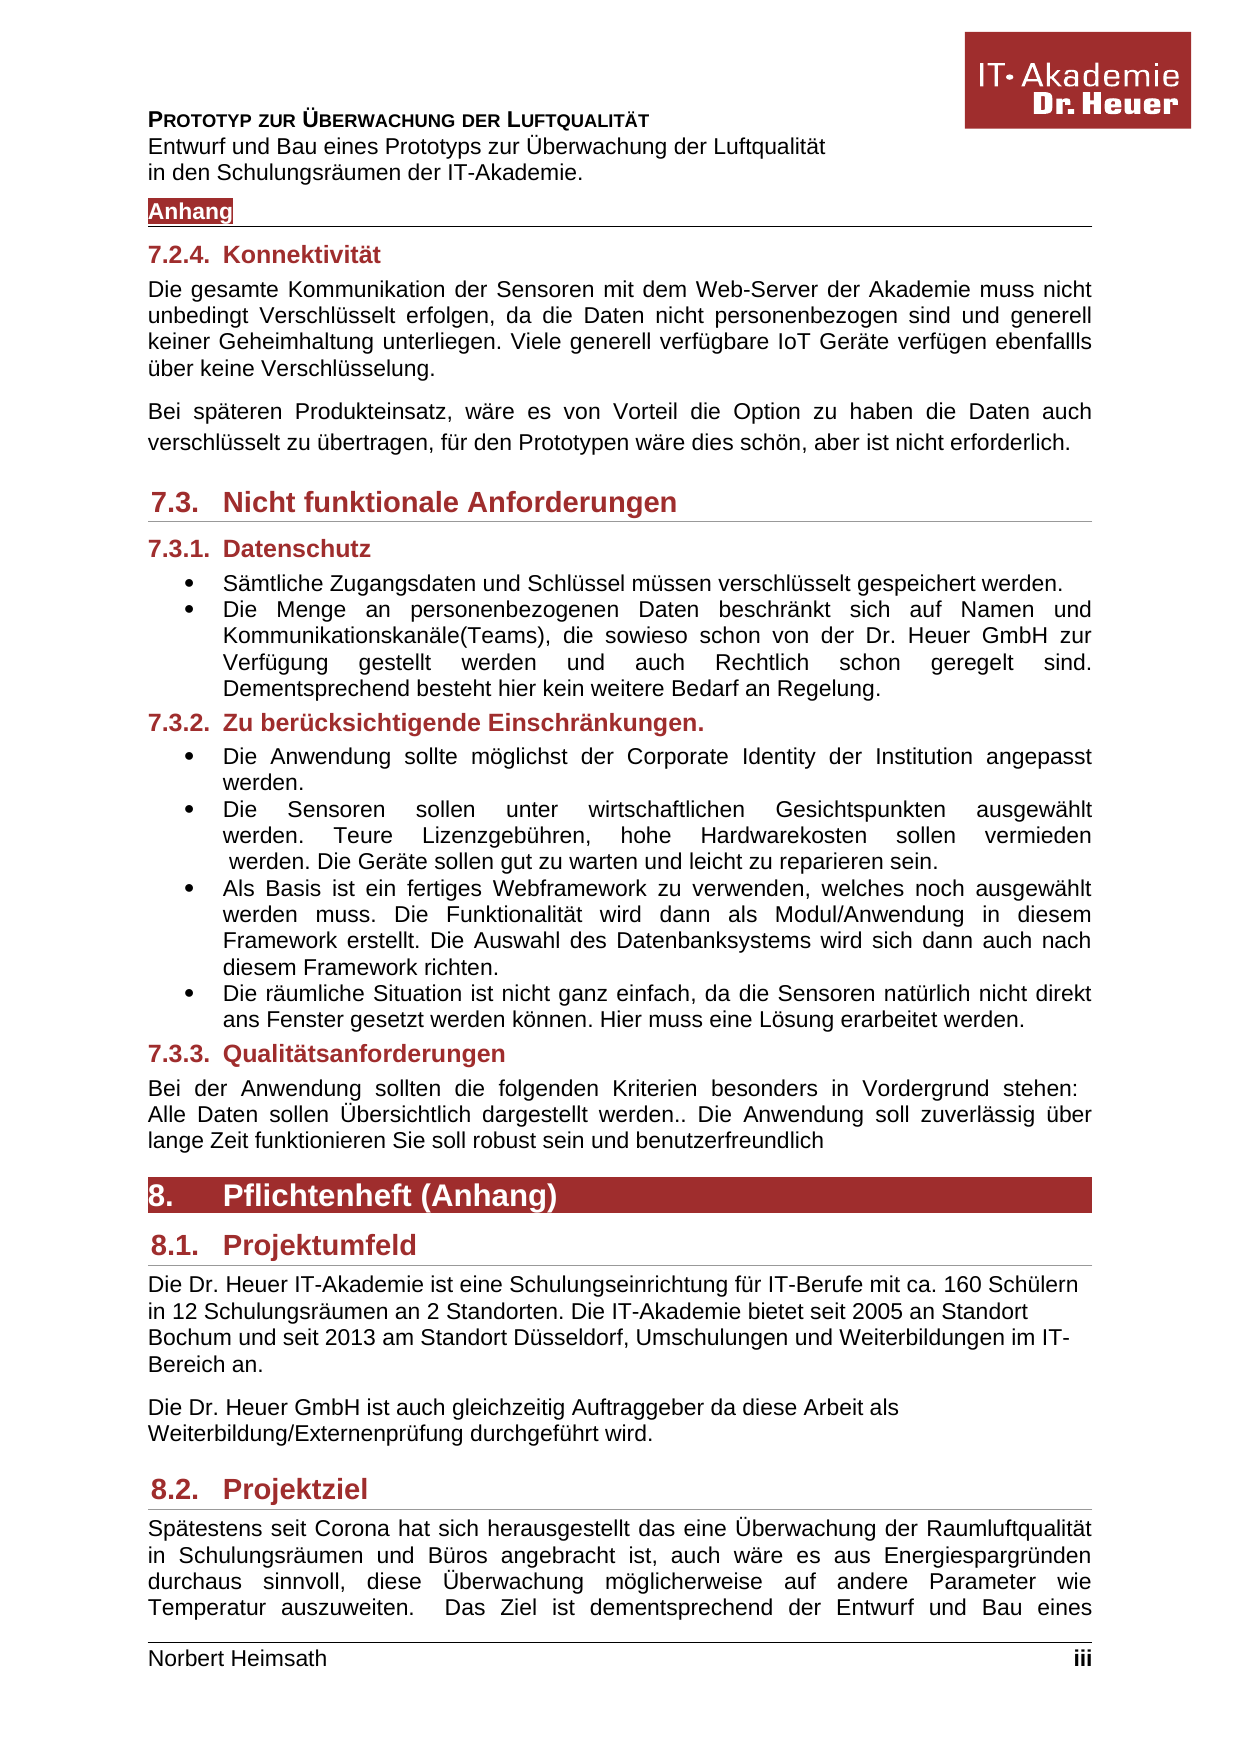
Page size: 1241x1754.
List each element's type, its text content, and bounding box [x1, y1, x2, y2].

subtitle Datenschutz [148, 534, 1092, 563]
subtitle Projektumfeld [148, 1226, 1092, 1265]
subtitle Projektziel [148, 1469, 1092, 1509]
subtitle Qualitätsanforderungen [148, 1039, 1092, 1068]
text Die Dr. Heuer IT-Akademie ist eine Schulungseinrichtung für IT-Berufe mit ca. 160 Schülern in 12 Schulungsräumen an 2 Standorten. Die IT-Akademie bietet seit 2005 an Standort Bochum und seit 2013 am Standort Düsseldorf, Umschulungen und Weiterbildungen im IT-Bereich an. [148, 1271, 1092, 1377]
list Die Menge an personenbezogenen Daten beschränkt sich auf Namen und Kommunikationskanäle(Teams), die sowieso schon von der Dr. Heuer GmbH zur Verfügung gestellt werden und auch Rechtlich schon geregelt sind. Dementsprechend besteht hier kein weitere Bedarf an Regelung. [185, 596, 1092, 701]
text Bei späteren Produkteinsatz, wäre es von Vorteil die Option zu haben die Daten auch verschlüsselt zu übertragen, für den Prototypen wäre dies schön, aber ist nicht erforderlich. [148, 398, 1092, 456]
subtitle Konnektivität [148, 240, 1092, 269]
text Bei der Anwendung sollten die folgenden Kriterien besonders in Vordergrund stehen: Alle Daten sollen Übersichtlich dargestellt werden.. Die Anwendung soll zuverlässig über lange Zeit funktionieren Sie soll robust sein und benutzerfreundlich [148, 1074, 1092, 1153]
subtitle Pflichtenheft (Anhang) [148, 1177, 1092, 1213]
text Spätestens seit Corona hat sich herausgestellt das eine Überwachung der Raumluftqualität in Schulungsräumen und Büros angebracht ist, auch wäre es aus Energiespargründen durchaus sinnvoll, diese Überwachung möglicherweise auf andere Parameter wie Temperatur auszuweiten. Das Ziel ist dementsprechend der Entwurf und Bau eines [148, 1515, 1092, 1621]
subtitle Nicht funktionale Anforderungen [148, 482, 1092, 521]
list Die räumliche Situation ist nicht ganz einfach, da die Sensoren natürlich nicht direkt ans Fenster gesetzt werden können. Hier muss eine Lösung erarbeitet werden. [185, 980, 1092, 1033]
list Als Basis ist ein fertiges Webframework zu verwenden, welches noch ausgewählt werden muss. Die Funktionalität wird dann als Modul/Anwendung in diesem Framework erstellt. Die Auswahl des Datenbanksystems wird sich dann auch nach diesem Framework richten. [185, 875, 1092, 980]
list Die Sensoren sollen unter wirtschaftlichen Gesichtspunkten ausgewählt werden. Teure Lizenzgebühren, hohe Hardwarekosten sollen vermieden werden. Die Geräte sollen gut zu warten und leicht zu reparieren sein. [185, 796, 1092, 875]
list Die Anwendung sollte möglichst der Corporate Identity der Institution angepasst werden. [185, 743, 1092, 796]
text Die gesamte Kommunikation der Sensoren mit dem Web-Server der Akademie muss nicht unbedingt Verschlüsselt erfolgen, da die Daten nicht personenbezogen sind und generell keiner Geheimhaltung unterliegen. Viele generell verfügbare IoT Geräte verfügen ebenfallls über keine Verschlüsselung. [148, 276, 1092, 381]
list Sämtliche Zugangsdaten und Schlüssel müssen verschlüsselt gespeichert werden. [185, 569, 1092, 596]
text Die Dr. Heuer GmbH ist auch gleichzeitig Auftraggeber da diese Arbeit als Weiterbildung/Externenprüfung durchgeführt wird. [148, 1393, 1092, 1446]
subtitle Zu berücksichtigende Einschränkungen. [148, 708, 1092, 736]
